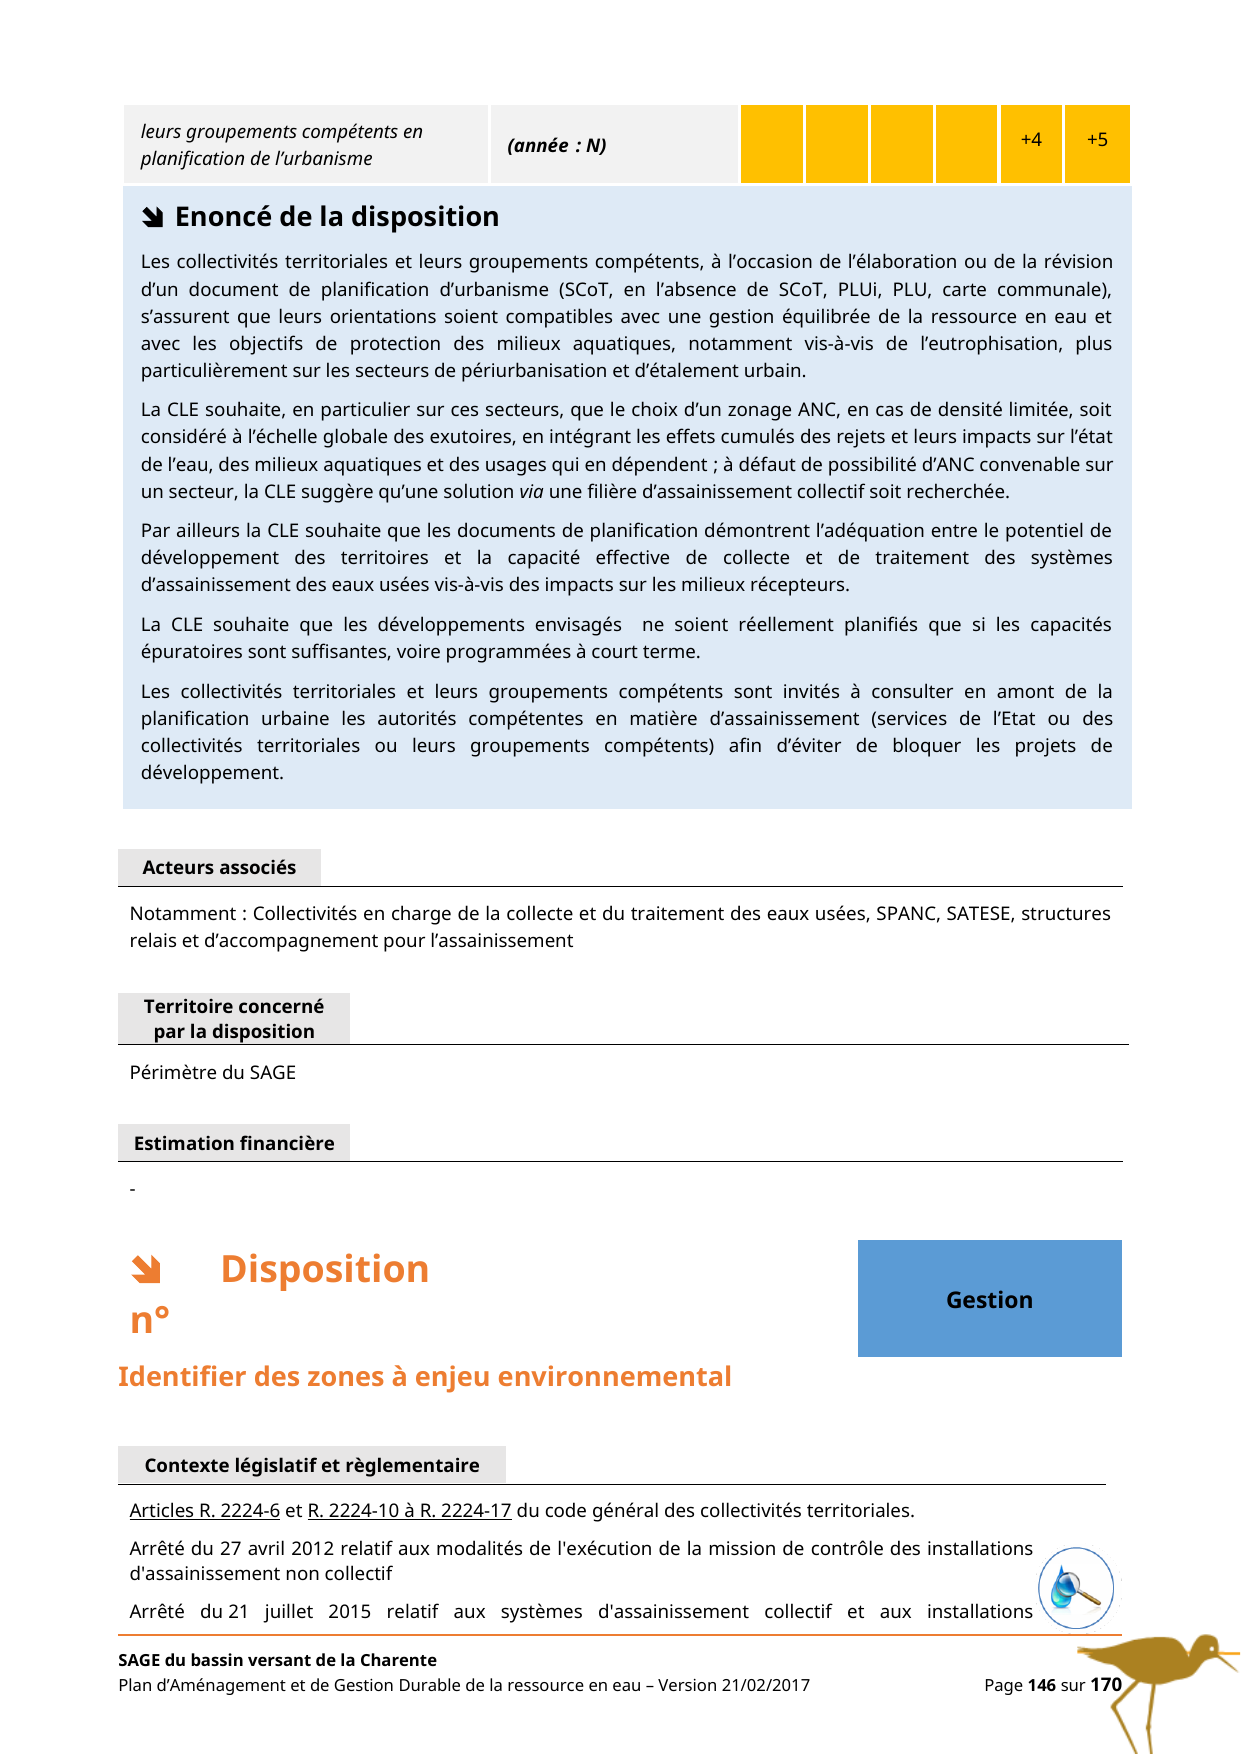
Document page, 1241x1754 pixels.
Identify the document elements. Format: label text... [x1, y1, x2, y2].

table_header [420, 1240, 857, 1357]
table_cell [936, 105, 997, 183]
table_cell Périmètre du SAGE [118, 1045, 1129, 1084]
table_header Estimation financière [118, 1124, 350, 1161]
table_header [350, 1124, 1123, 1161]
table_cell  Enoncé de la disposition Les collectivités territoriales et leurs groupements compétents, à l’occasion de l’élaboration ou de la révision d’un document de planification d’urbanisme (SCoT, en l’absence de SCoT, PLUi, PLU, carte communale), s’assurent que leurs orientations soient compatibles avec une gestion équilibrée de la ressource en eau et avec les objectifs de protection des milieux aquatiques, notamment vis-à-vis de l’eutrophisation, plus particulièrement sur les secteurs de périurbanisation et d’étalement urbain. La CLE souhaite, en particulier sur ces secteurs, que le choix d’un zonage ANC, en cas de densité limitée, soit considéré à l’échelle globale des exutoires, en intégrant les effets cumulés des rejets et leurs impacts sur l’état de l’eau, des milieux aquatiques et des usages qui en dépendent ; à défaut de possibilité d’ANC convenable sur un secteur, la CLE suggère qu’une solution via une filière d’assainissement collectif soit recherchée. Par ailleurs la CLE souhaite que les documents de planification démontrent l’adéquation entre le potentiel de développement des territoires et la capacité effective de collecte et de traitement des systèmes d’assainissement des eaux usées vis-à-vis des impacts sur les milieux récepteurs. La CLE souhaite que les développements envisagés ne soient réellement planifiés que si les capacités épuratoires sont suffisantes, voire programmées à court terme. Les collectivités territoriales et leurs groupements compétents sont invités à consulter en amont de la planification urbaine les autorités compétentes en matière d’assainissement (services de l’Etat ou des collectivités territoriales ou leurs groupements compétents) afin d’éviter de bloquer les projets de développement. [123, 186, 1132, 809]
table_cell Articles R. 2224-6 et R. 2224-10 à R. 2224-17 du code général des collectivités territoriales. Arrêté du 27 avril 2012 relatif aux modalités de l'exécution de la mission de contrôle des installations d'assainissement non collectif Arrêté du 21 juillet 2015 relatif aux systèmes d'assainissement collectif et aux installations [118, 1485, 1106, 1624]
table_cell [741, 105, 803, 183]
table_cell Notamment : Collectivités en charge de la collecte et du traitement des eaux usées, SPANC, SATESE, structures relais et d’accompagnement pour l’assainissement [118, 887, 1123, 953]
text Identifier des zones à enjeu environnemental [118, 1357, 1122, 1394]
table_header  Disposition n° [118, 1240, 420, 1357]
table_header Territoire concerné par la disposition [118, 993, 350, 1044]
table_cell (année : N) [491, 105, 738, 183]
table_cell [871, 105, 933, 183]
table_cell +5 [1065, 105, 1130, 183]
table_cell [118, 183, 123, 809]
table_header [350, 993, 1129, 1044]
table_cell - [118, 1162, 1123, 1200]
table_cell +4 [1001, 105, 1062, 183]
table_cell leurs groupements compétents en planification de l’urbanisme [124, 105, 488, 183]
table_header Contexte législatif et règlementaire [118, 1446, 506, 1483]
table_header [506, 1446, 1106, 1483]
table_header Gestion [858, 1240, 1122, 1357]
table_cell [806, 105, 868, 183]
table_header [321, 849, 1123, 886]
table_header Acteurs associés [118, 849, 321, 886]
